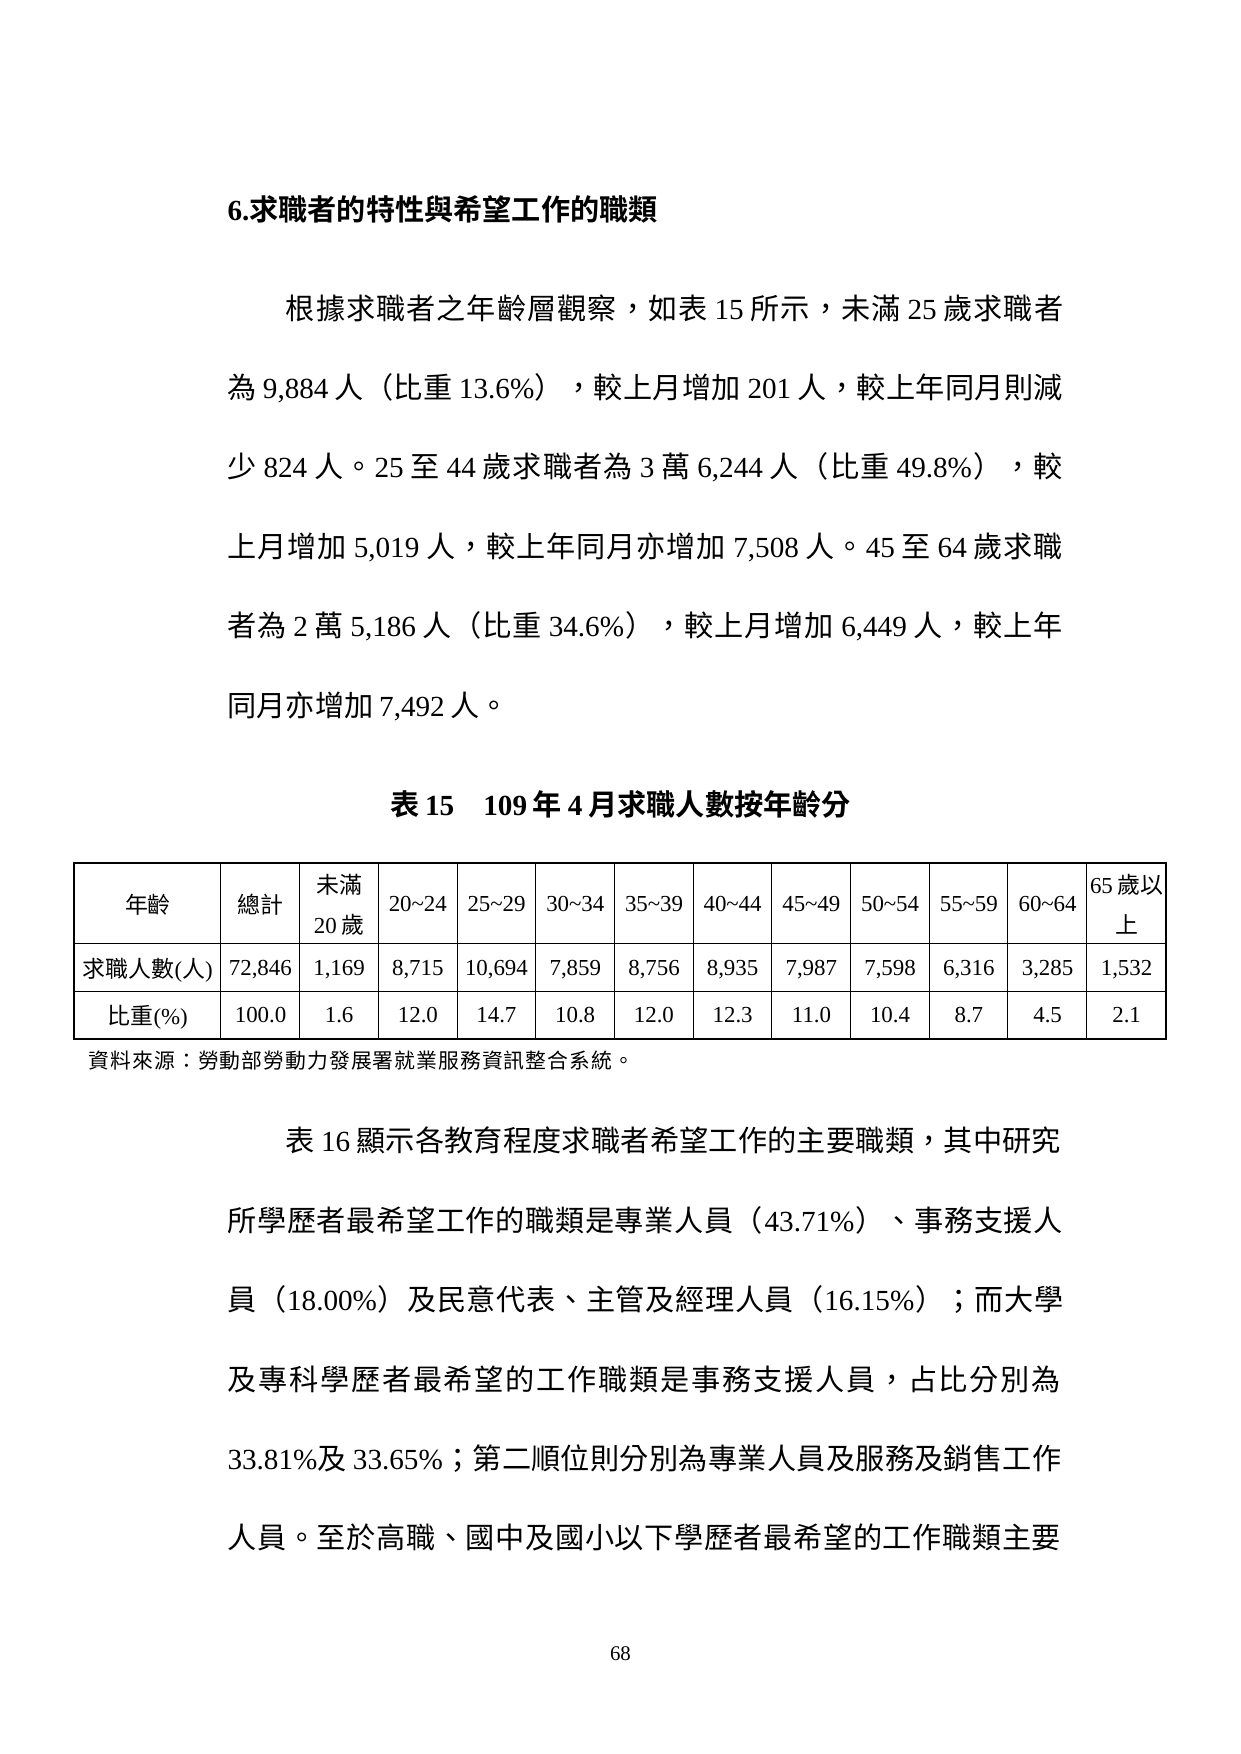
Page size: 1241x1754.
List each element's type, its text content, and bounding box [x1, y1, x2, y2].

table_cell 8,715 [379, 944, 457, 991]
table_cell 7,987 [772, 944, 850, 991]
table_header 25~29 [458, 864, 535, 943]
table_cell 12.0 [615, 992, 693, 1038]
table_header 40~44 [694, 864, 771, 943]
table_header 30~34 [536, 864, 614, 943]
table_cell 8,756 [615, 944, 693, 991]
table_header 35~39 [615, 864, 693, 943]
table_cell 6,316 [930, 944, 1007, 991]
table_cell 10.4 [851, 992, 929, 1038]
text 表15 109年4月求職人數按年齡分 [177, 763, 1063, 842]
subtitle 6.求職者的特性與希望工作的職類 [227, 167, 1063, 247]
table_cell 14.7 [458, 992, 535, 1038]
text 資料來源：勞動部勞動力發展署就業服務資訊整合系統。 [88, 1040, 1063, 1080]
table_header 未滿20歲 [300, 864, 378, 943]
table_header 65歲以上 [1087, 864, 1165, 943]
table_cell 1.6 [300, 992, 378, 1038]
table_cell 8.7 [930, 992, 1007, 1038]
table_cell 100.0 [221, 992, 299, 1038]
text 根據求職者之年齡層觀察，如表15所示，未滿25歲求職者為9,884人（比重13.6%），較上月增加201人，較上年同月則減少824人。25至44歲求職者為3萬6,244人（比重49.8%），較上月增加5,019人，較上年同月亦增加7,508人。45至64歲求職者為2萬5,186人（比重34.6%），較上月增加6,449人，較上年同月亦增加7,492人。 [227, 267, 1063, 743]
table_cell 比重(%) [75, 992, 220, 1038]
table_cell 11.0 [772, 992, 850, 1038]
table_cell 8,935 [694, 944, 771, 991]
table_cell 12.3 [694, 992, 771, 1038]
table_cell 12.0 [379, 992, 457, 1038]
table_header 45~49 [772, 864, 850, 943]
table_cell 求職人數(人) [75, 944, 220, 991]
table_header 55~59 [930, 864, 1007, 943]
table_cell 7,859 [536, 944, 614, 991]
table_cell 2.1 [1087, 992, 1165, 1038]
table_cell 7,598 [851, 944, 929, 991]
table_cell 10.8 [536, 992, 614, 1038]
table_header 20~24 [379, 864, 457, 943]
table_cell 1,169 [300, 944, 378, 991]
table_cell 10,694 [458, 944, 535, 991]
table_header 總計 [221, 864, 299, 943]
table_header 年齡 [75, 864, 220, 943]
table_header 50~54 [851, 864, 929, 943]
table_cell 72,846 [221, 944, 299, 991]
table_cell 4.5 [1008, 992, 1086, 1038]
table_cell 3,285 [1008, 944, 1086, 991]
table_cell 1,532 [1087, 944, 1165, 991]
text 表16顯示各教育程度求職者希望工作的主要職類，其中研究所學歷者最希望工作的職類是專業人員（43.71%）、事務支援人員（18.00%）及民意代表、主管及經理人員（16.15%）；而大學及專科學歷者最希望的工作職類是事務支援人員，占比分別為33.81%及33.65%；第二順位則分別為專業人員及服務及銷售工作人員。至於高職、國中及國小以下學歷者最希望的工作職類主要 [227, 1099, 1063, 1576]
table_header 60~64 [1008, 864, 1086, 943]
